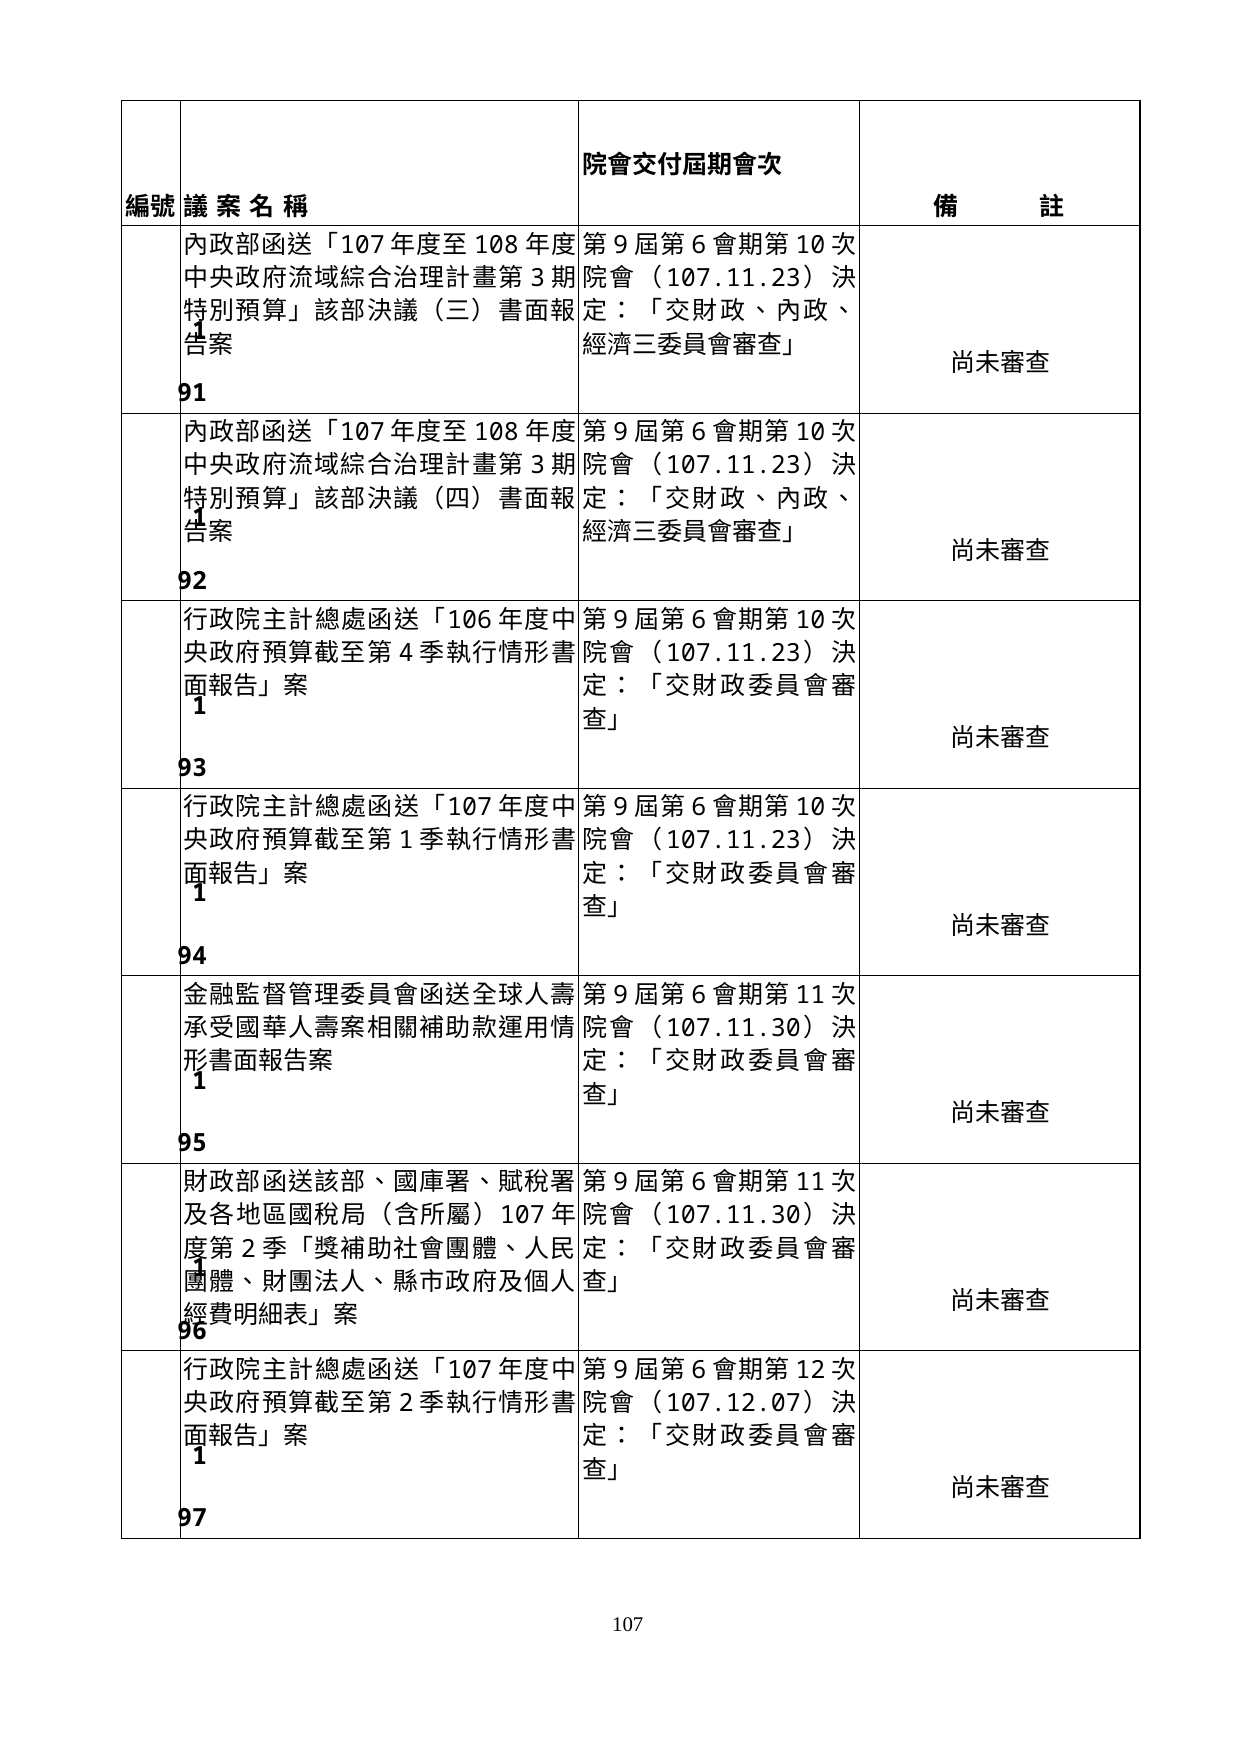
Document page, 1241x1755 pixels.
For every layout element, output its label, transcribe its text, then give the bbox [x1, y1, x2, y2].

table_cell [122, 789, 180, 975]
table_cell 金融監督管理委員會函送全球人壽承受國華人壽案相關補助款運用情形書面報告案 [181, 976, 578, 1163]
table_header 院會交付屆期會次 [579, 101, 859, 225]
table_header 備 註 [860, 101, 1139, 225]
table_cell 尚未審查 [860, 601, 1139, 788]
table_cell 尚未審查 [860, 789, 1139, 975]
table_cell 財政部函送該部、國庫署、賦稅署及各地區國稅局（含所屬）107年度第2季「獎補助社會團體、人民團體、財團法人、縣市政府及個人經費明細表」案 [181, 1164, 578, 1350]
table_cell 第9屆第6會期第10次院會（107.11.23）決定：「交財政、內政、經濟三委員會審查」 [579, 226, 859, 413]
table_header 議案名稱 [181, 101, 578, 225]
table_cell [122, 601, 180, 788]
table_cell 尚未審查 [860, 1164, 1139, 1350]
table_cell [122, 1351, 180, 1538]
table_cell 內政部函送「107年度至108年度中央政府流域綜合治理計畫第3期特別預算」該部決議（四）書面報告案 [181, 414, 578, 600]
table_cell 行政院主計總處函送「107年度中央政府預算截至第2季執行情形書面報告」案 [181, 1351, 578, 1538]
table_cell 行政院主計總處函送「106年度中央政府預算截至第4季執行情形書面報告」案 [181, 601, 578, 788]
table_header 編號 [122, 101, 180, 225]
table_cell 行政院主計總處函送「107年度中央政府預算截至第1季執行情形書面報告」案 [181, 789, 578, 975]
table_cell [122, 976, 180, 1163]
table_cell 第9屆第6會期第11次院會（107.11.30）決定：「交財政委員會審查」 [579, 976, 859, 1163]
table_cell 第9屆第6會期第10次院會（107.11.23）決定：「交財政、內政、經濟三委員會審查」 [579, 414, 859, 600]
table_cell 尚未審查 [860, 1351, 1139, 1538]
table_cell 內政部函送「107年度至108年度中央政府流域綜合治理計畫第3期特別預算」該部決議（三）書面報告案 [181, 226, 578, 413]
table_cell 第9屆第6會期第10次院會（107.11.23）決定：「交財政委員會審查」 [579, 789, 859, 975]
table_cell [122, 226, 180, 413]
table_cell 尚未審查 [860, 976, 1139, 1163]
table_cell 第9屆第6會期第12次院會（107.12.07）決定：「交財政委員會審查」 [579, 1351, 859, 1538]
table_cell 第9屆第6會期第11次院會（107.11.30）決定：「交財政委員會審查」 [579, 1164, 859, 1350]
table_cell 第9屆第6會期第10次院會（107.11.23）決定：「交財政委員會審查」 [579, 601, 859, 788]
table_cell 尚未審查 [860, 414, 1139, 600]
table_cell [122, 1164, 180, 1350]
table_cell [122, 414, 180, 600]
table_cell 尚未審查 [860, 226, 1139, 413]
